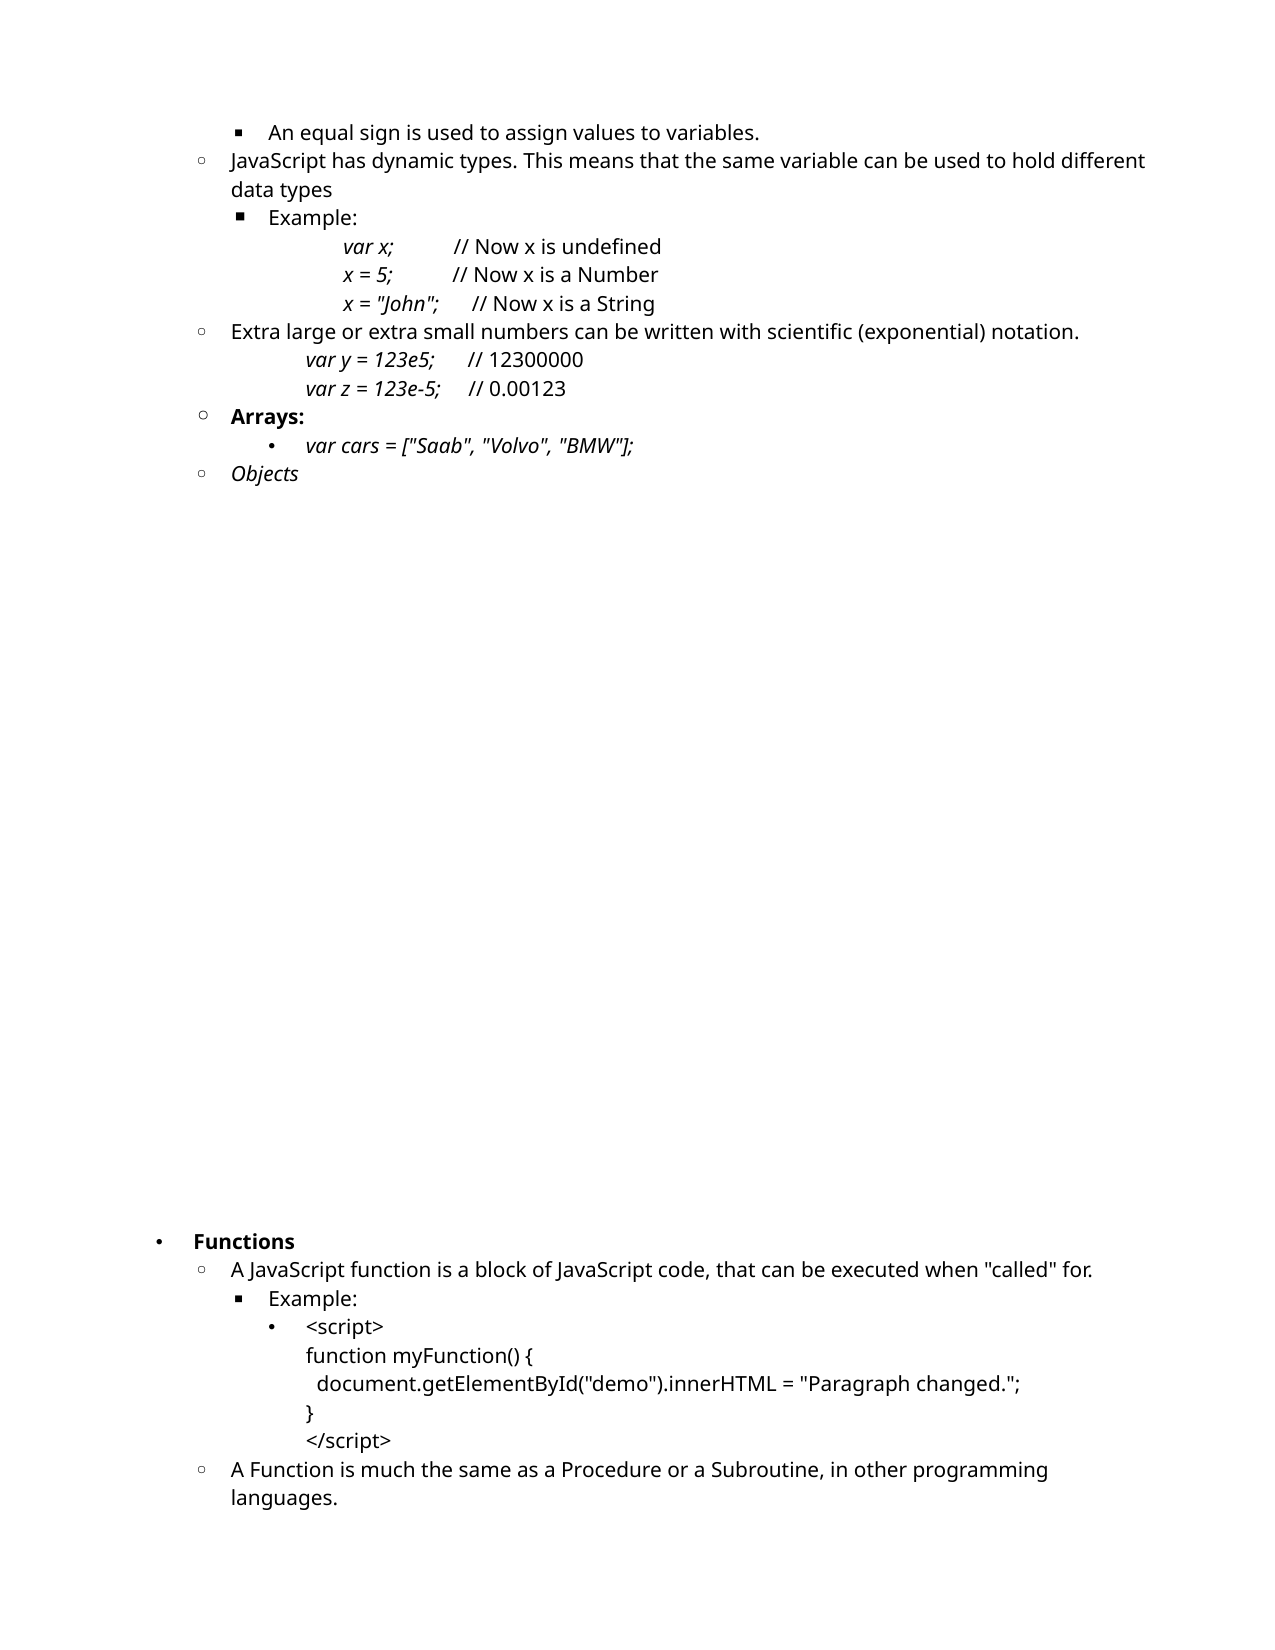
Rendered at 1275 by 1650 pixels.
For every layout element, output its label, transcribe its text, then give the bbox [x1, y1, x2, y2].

list var x; // Now x is undefined [306, 232, 1157, 260]
list document.getElementById("demo").innerHTML = "Paragraph changed."; [268, 1369, 1157, 1398]
list Functions [156, 1227, 1157, 1256]
list x = 5; // Now x is a Number [306, 260, 1157, 289]
list } [268, 1398, 1157, 1426]
list var z = 123e-5; // 0.00123 [268, 374, 1157, 402]
list <script> [268, 1312, 1157, 1341]
list Extra large or extra small numbers can be written with scientific (exponential) notation. [193, 317, 1157, 346]
list An equal sign is used to assign values to variables. [231, 118, 1157, 147]
list x = "John"; // Now x is a String [306, 289, 1157, 317]
list A JavaScript function is a block of JavaScript code, that can be executed when "called" for. [193, 1256, 1157, 1284]
list Objects [193, 459, 1157, 488]
list function myFunction() { [268, 1341, 1157, 1369]
list var y = 123e5; // 12300000 [268, 346, 1157, 374]
list JavaScript has dynamic types. This means that the same variable can be used to hold different data types [193, 147, 1157, 203]
list var cars = ["Saab", "Volvo", "BMW"]; [268, 431, 1157, 459]
list </script> [268, 1426, 1157, 1455]
list Example: [231, 203, 1157, 232]
list Example: [231, 1284, 1157, 1312]
list Arrays: [193, 402, 1157, 431]
list A Function is much the same as a Procedure or a Subroutine, in other programming languages. [193, 1455, 1157, 1512]
